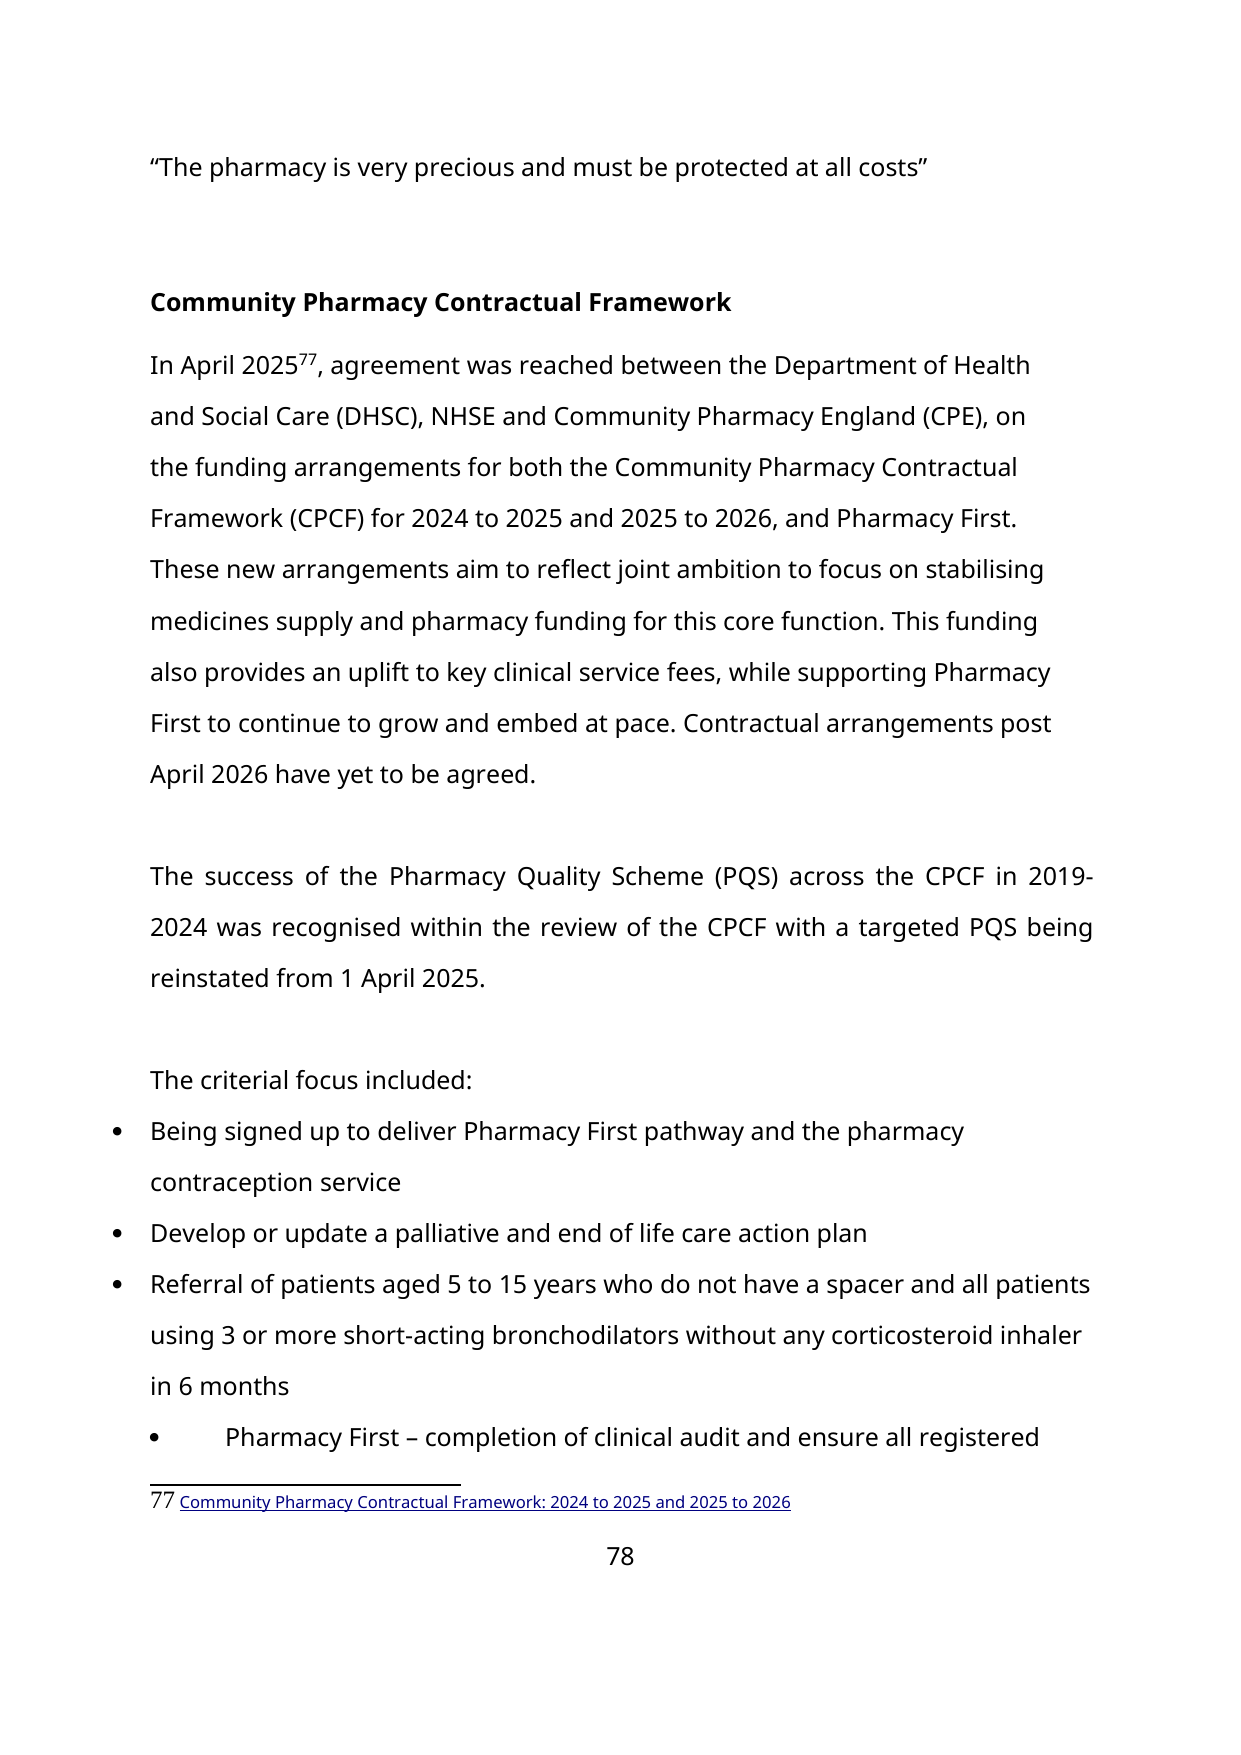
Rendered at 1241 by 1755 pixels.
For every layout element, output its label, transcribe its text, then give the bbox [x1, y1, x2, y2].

list Develop or update a palliative and end of life care action plan [113, 1216, 1095, 1250]
text The criterial focus included: [150, 1062, 1095, 1097]
list Pharmacy First – completion of clinical audit and ensure all registered [150, 1420, 1095, 1454]
text “The pharmacy is very precious and must be protected at all costs” [150, 150, 1095, 184]
text Community Pharmacy Contractual Framework: 2024 to 2025 and 2025 to 2026 [150, 1486, 1091, 1514]
list Referral of patients aged 5 to 15 years who do not have a spacer and all patients using 3 or more short-acting bronchodilators without any corticosteroid inhaler in 6 months [113, 1267, 1095, 1403]
list Being signed up to deliver Pharmacy First pathway and the pharmacy contraception service [113, 1113, 1095, 1199]
text The success of the Pharmacy Quality Scheme (PQS) across the CPCF in 2019-2024 was recognised within the review of the CPCF with a targeted PQS being reinstated from 1 April 2025. [150, 858, 1095, 994]
subtitle Community Pharmacy Contractual Framework [150, 284, 1091, 318]
text In April 2025, agreement was reached between the Department of Health and Social Care (DHSC), NHSE and Community Pharmacy England (CPE), on the funding arrangements for both the Community Pharmacy Contractual Framework (CPCF) for 2024 to 2025 and 2025 to 2026, and Pharmacy First. These new arrangements aim to reflect joint ambition to focus on stabilising medicines supply and pharmacy funding for this core function. This funding also provides an uplift to key clinical service fees, while supporting Pharmacy First to continue to grow and embed at pace. Contractual arrangements post April 2026 have yet to be agreed. [150, 348, 1066, 790]
